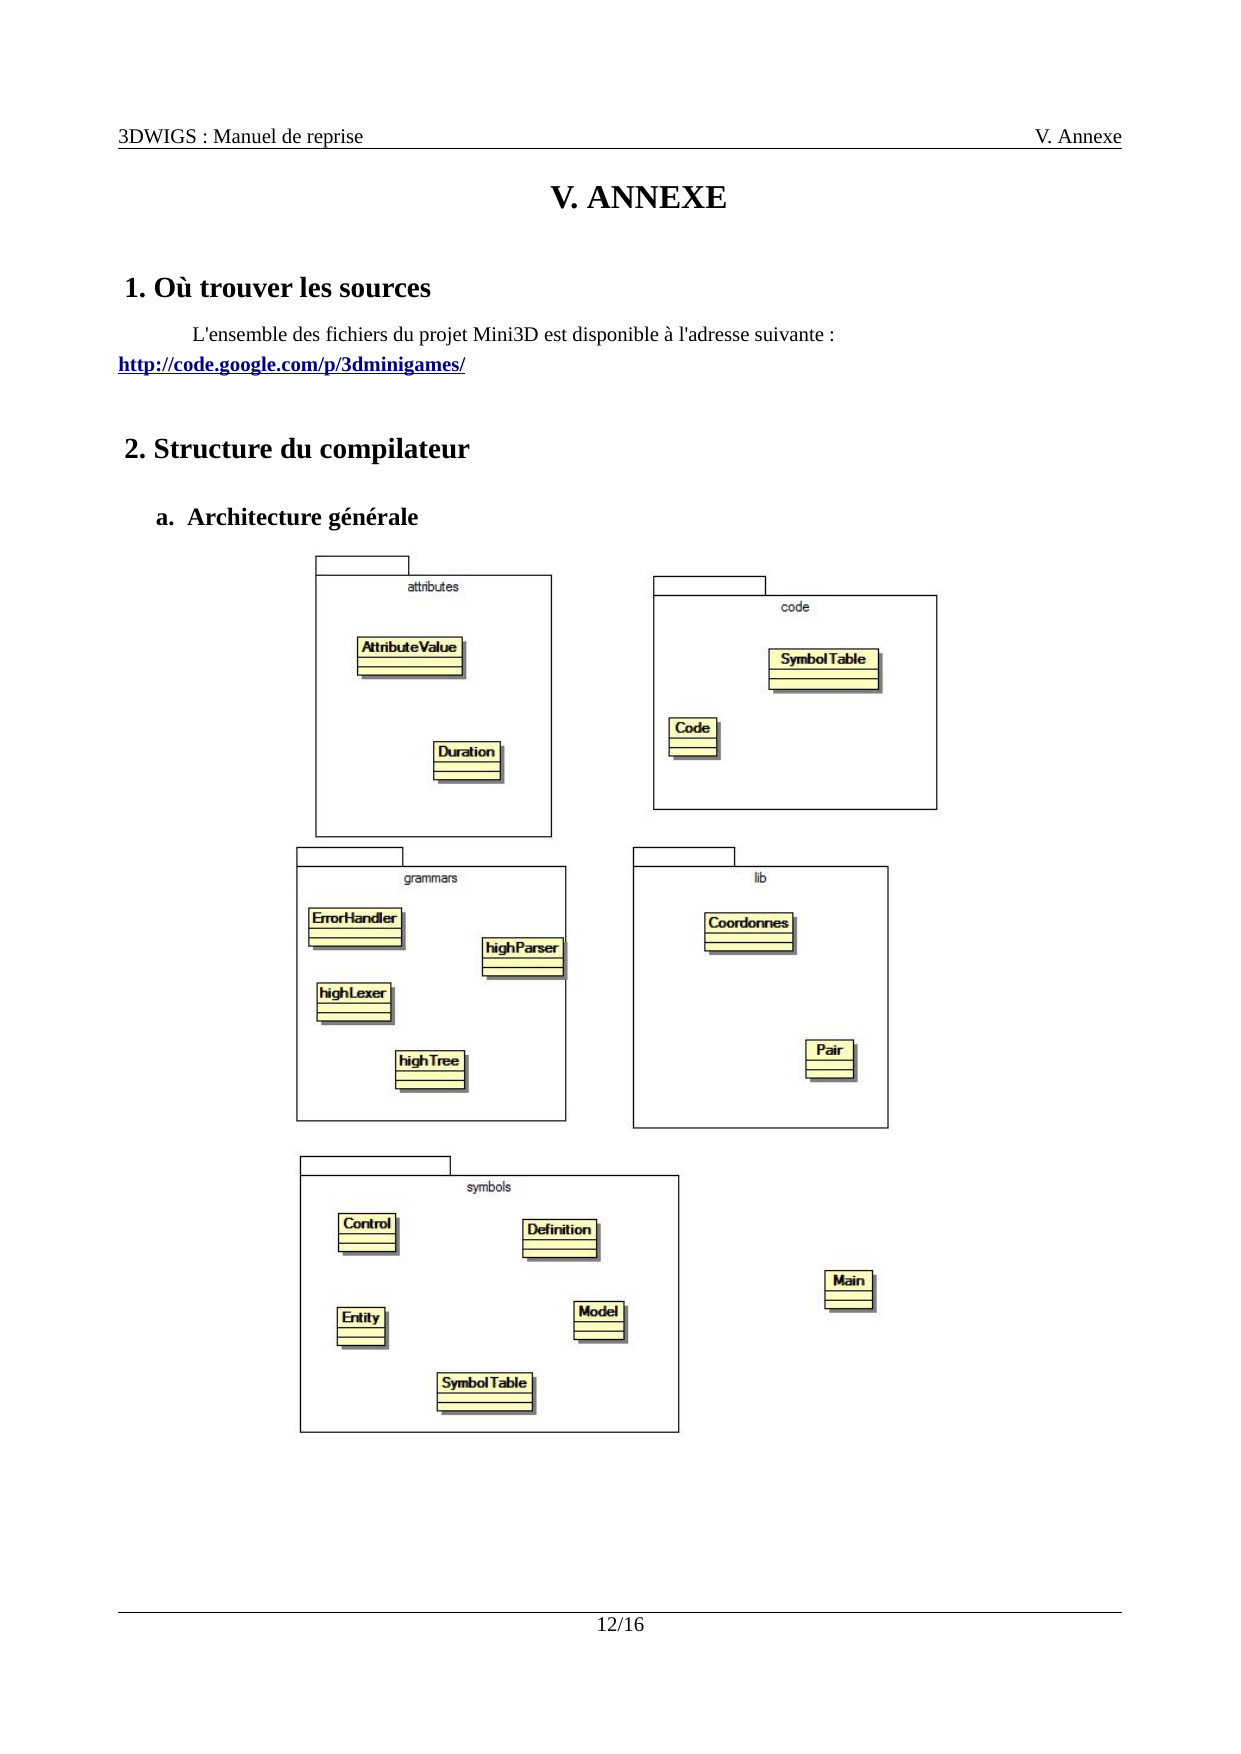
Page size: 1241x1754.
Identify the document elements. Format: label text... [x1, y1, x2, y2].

picture [275, 551, 966, 1446]
subtitle Où trouver les sources [124, 270, 1122, 304]
text http://code.google.com/p/3dminigames/ [118, 352, 1122, 376]
subtitle Architecture générale [118, 502, 1122, 531]
text L'ensemble des fichiers du projet Mini3D est disponible à l'adresse suivante : [118, 322, 1122, 346]
subtitle Annexe [118, 178, 1122, 216]
subtitle Structure du compilateur [124, 431, 1122, 464]
